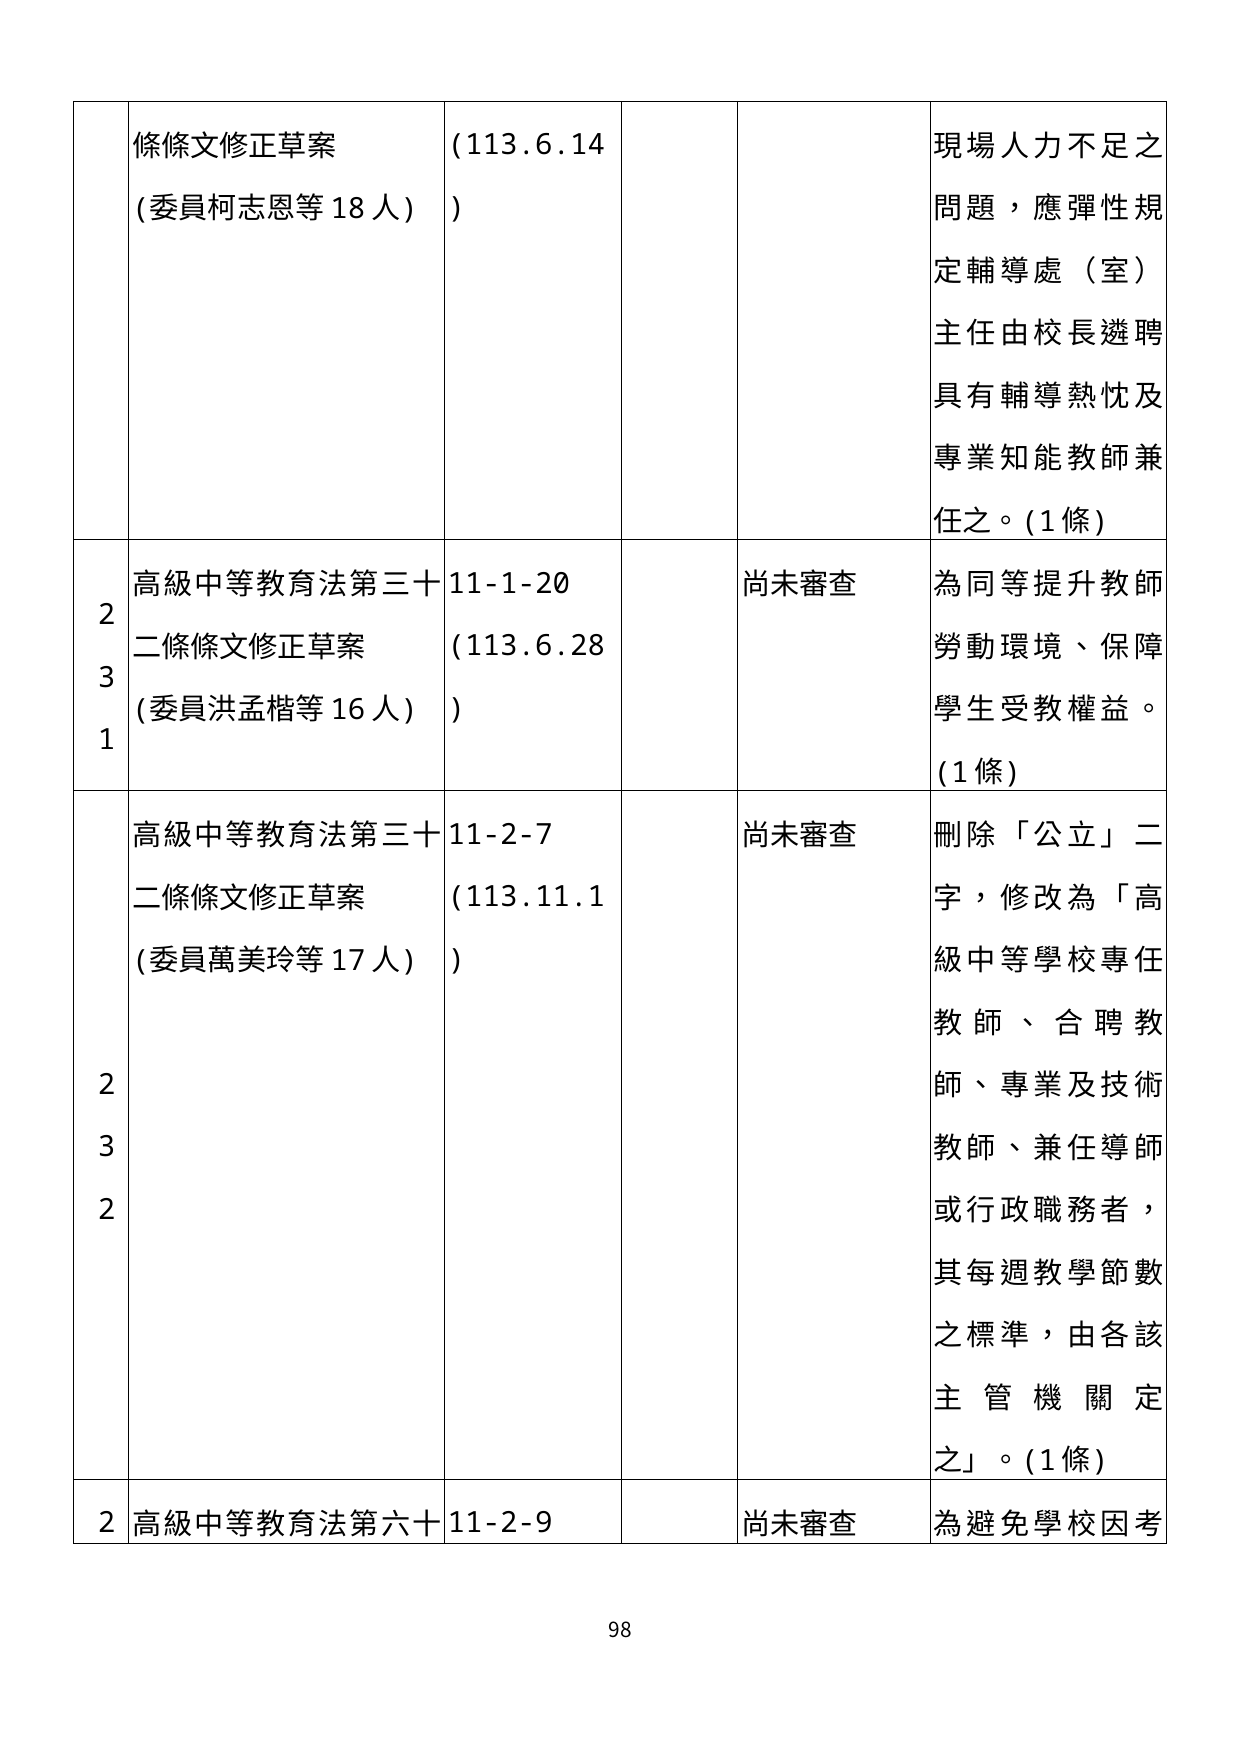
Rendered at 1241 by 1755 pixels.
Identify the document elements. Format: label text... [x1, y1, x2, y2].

table_cell 條條文修正草案 (委員柯志恩等18人) [129, 102, 444, 539]
table_cell 為避免學校因考 [931, 1480, 1166, 1542]
table_cell [74, 102, 128, 539]
table_cell 11-1-20 (113.6.28) [445, 540, 621, 790]
table_cell 尚未審查 [738, 540, 930, 790]
table_cell [74, 791, 128, 1479]
table_cell [74, 540, 128, 790]
table_cell 11-2-7 (113.11.1) [445, 791, 621, 1479]
table_cell [738, 102, 930, 539]
table_cell (113.6.14) [445, 102, 621, 539]
table_cell 現場人力不足之問題，應彈性規定輔導處（室）主任由校長遴聘具有輔導熱忱及專業知能教師兼任之。(1條) [931, 102, 1166, 539]
table_cell [622, 540, 737, 790]
table_cell 高級中等教育法第三十二條條文修正草案 (委員洪孟楷等16人) [129, 540, 444, 790]
table_cell 11-2-9 [445, 1480, 621, 1542]
table_cell 尚未審查 [738, 791, 930, 1479]
table_cell [622, 1480, 737, 1542]
table_cell 尚未審查 [738, 1480, 930, 1542]
table_cell 高級中等教育法第三十二條條文修正草案 (委員萬美玲等17人) [129, 791, 444, 1479]
table_cell [622, 791, 737, 1479]
table_cell 高級中等教育法第六十 [129, 1480, 444, 1542]
table_cell [74, 1480, 128, 1542]
table_cell 刪除「公立」二字，修改為「高級中等學校專任教師、合聘教師、專業及技術教師、兼任導師或行政職務者，其每週教學節數之標準，由各該主管機關定之」。(1條) [931, 791, 1166, 1479]
table_cell 為同等提升教師勞動環境、保障學生受教權益。(1條) [931, 540, 1166, 790]
table_cell [622, 102, 737, 539]
